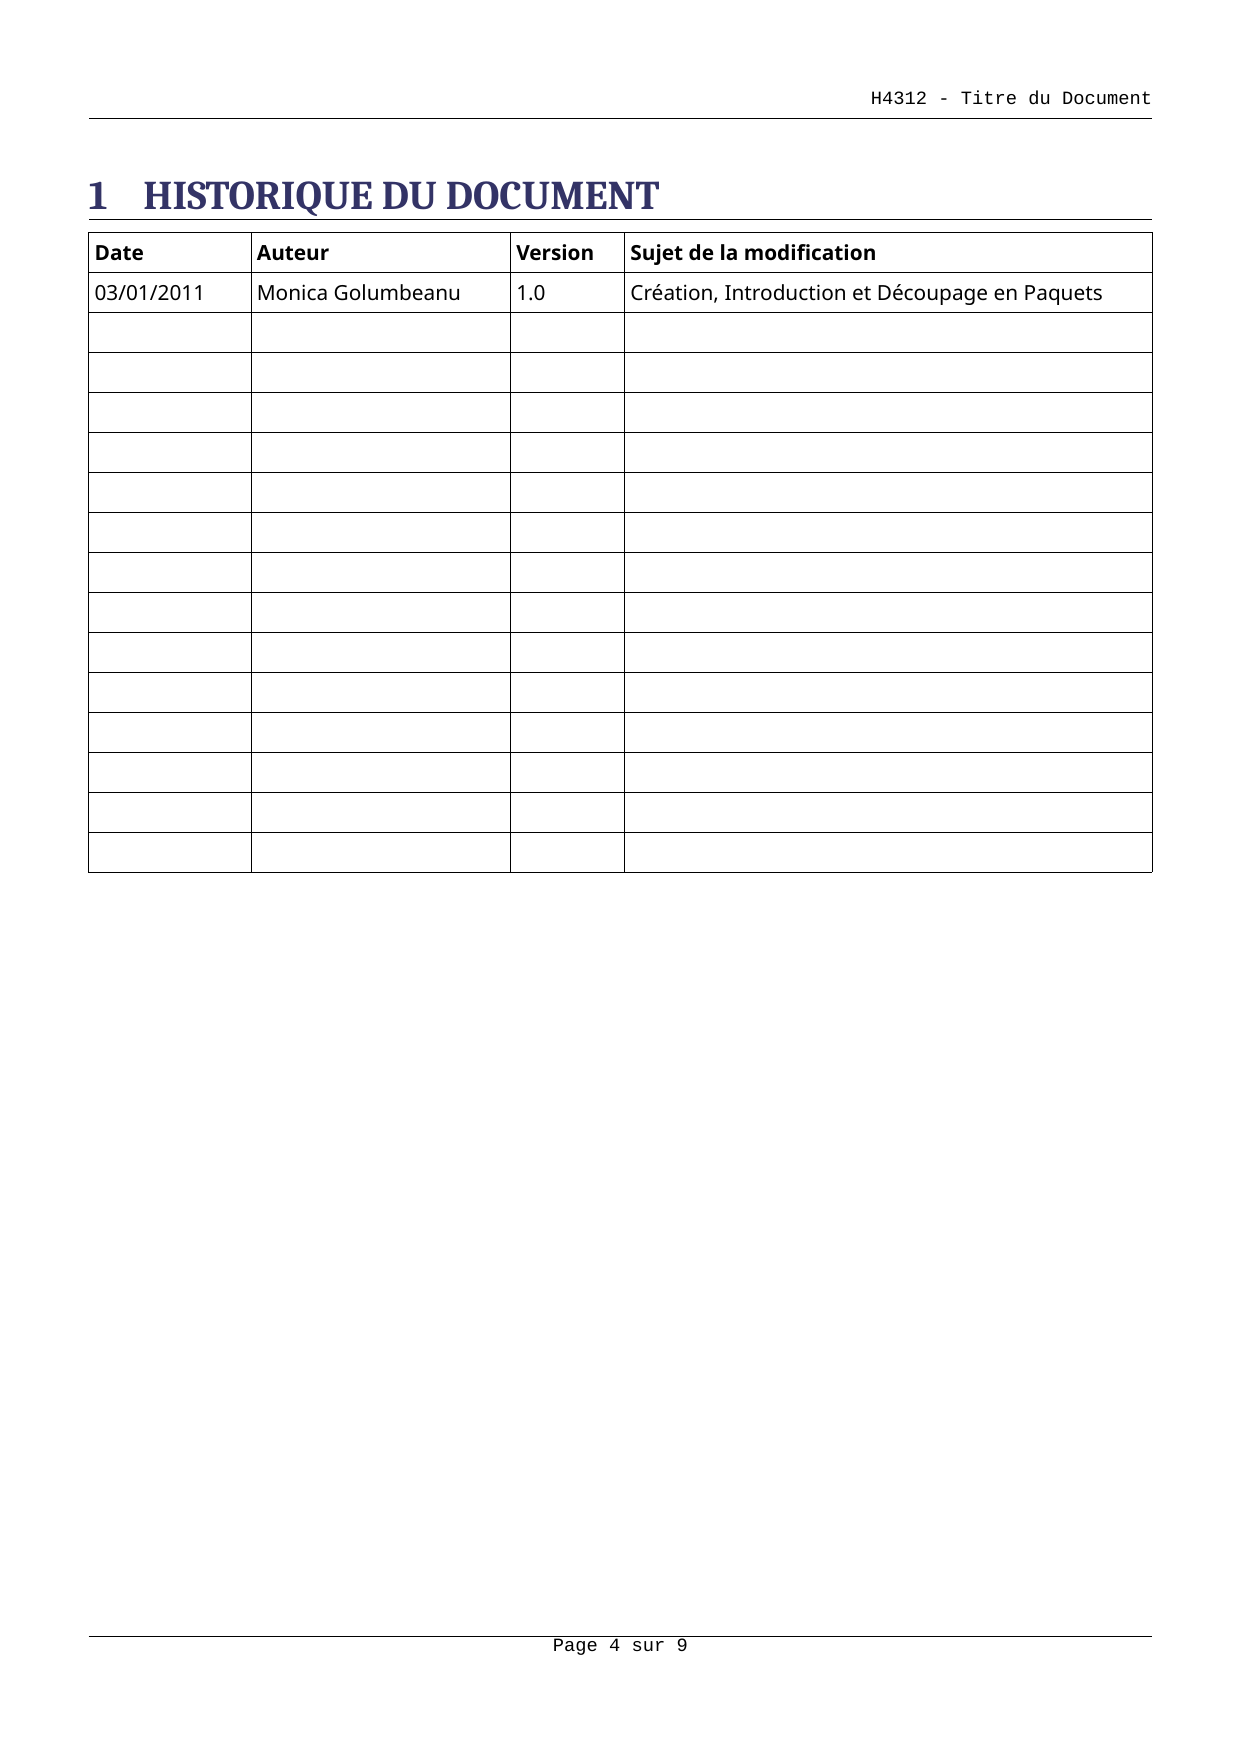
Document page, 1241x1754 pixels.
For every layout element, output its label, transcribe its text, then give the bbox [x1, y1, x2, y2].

table_cell [89, 433, 251, 472]
table_cell [511, 353, 624, 392]
table_header Sujet de la modification [625, 233, 1152, 272]
table_cell [625, 353, 1152, 392]
table_cell [89, 353, 251, 392]
table_cell [511, 393, 624, 432]
subtitle Historique du document [88, 172, 1152, 219]
table_cell [625, 713, 1152, 752]
table_cell [511, 313, 624, 352]
table_cell [252, 473, 510, 512]
table_cell [511, 553, 624, 592]
table_cell [625, 593, 1152, 632]
table_cell [89, 393, 251, 432]
table_cell Monica Golumbeanu [252, 273, 510, 312]
table_cell [511, 433, 624, 472]
table_cell [252, 513, 510, 552]
table_cell [511, 673, 624, 712]
table_cell [252, 433, 510, 472]
table_cell [511, 713, 624, 752]
table_cell [89, 633, 251, 672]
table_cell [625, 833, 1152, 872]
table_cell [252, 633, 510, 672]
table_cell [252, 673, 510, 712]
table_cell [252, 313, 510, 352]
table_cell [252, 393, 510, 432]
table_cell [89, 553, 251, 592]
table_cell [89, 513, 251, 552]
table_cell [89, 793, 251, 832]
table_cell [252, 553, 510, 592]
table_cell [252, 713, 510, 752]
table_cell [252, 833, 510, 872]
table_cell [511, 593, 624, 632]
table_cell [252, 753, 510, 792]
table_header Date [89, 233, 251, 272]
table_cell Création, Introduction et Découpage en Paquets [625, 273, 1152, 312]
table_header Version [511, 233, 624, 272]
table_cell [625, 553, 1152, 592]
table_cell 1.0 [511, 273, 624, 312]
table_cell [511, 753, 624, 792]
table_cell [625, 393, 1152, 432]
table_cell [252, 793, 510, 832]
table_cell [89, 473, 251, 512]
table_cell [252, 353, 510, 392]
table_cell [89, 833, 251, 872]
table_cell [511, 833, 624, 872]
table_cell [89, 673, 251, 712]
table_cell 03/01/2011 [89, 273, 251, 312]
table_cell [625, 433, 1152, 472]
table_cell [89, 753, 251, 792]
table_cell [89, 713, 251, 752]
table_cell [625, 513, 1152, 552]
table_cell [89, 593, 251, 632]
table_cell [625, 313, 1152, 352]
table_cell [511, 513, 624, 552]
table_cell [252, 593, 510, 632]
table_header Auteur [252, 233, 510, 272]
table_cell [625, 673, 1152, 712]
table_cell [625, 793, 1152, 832]
table_cell [625, 753, 1152, 792]
table_cell [511, 473, 624, 512]
table_cell [625, 633, 1152, 672]
table_cell [511, 633, 624, 672]
table_cell [89, 313, 251, 352]
table_cell [511, 793, 624, 832]
table_cell [625, 473, 1152, 512]
